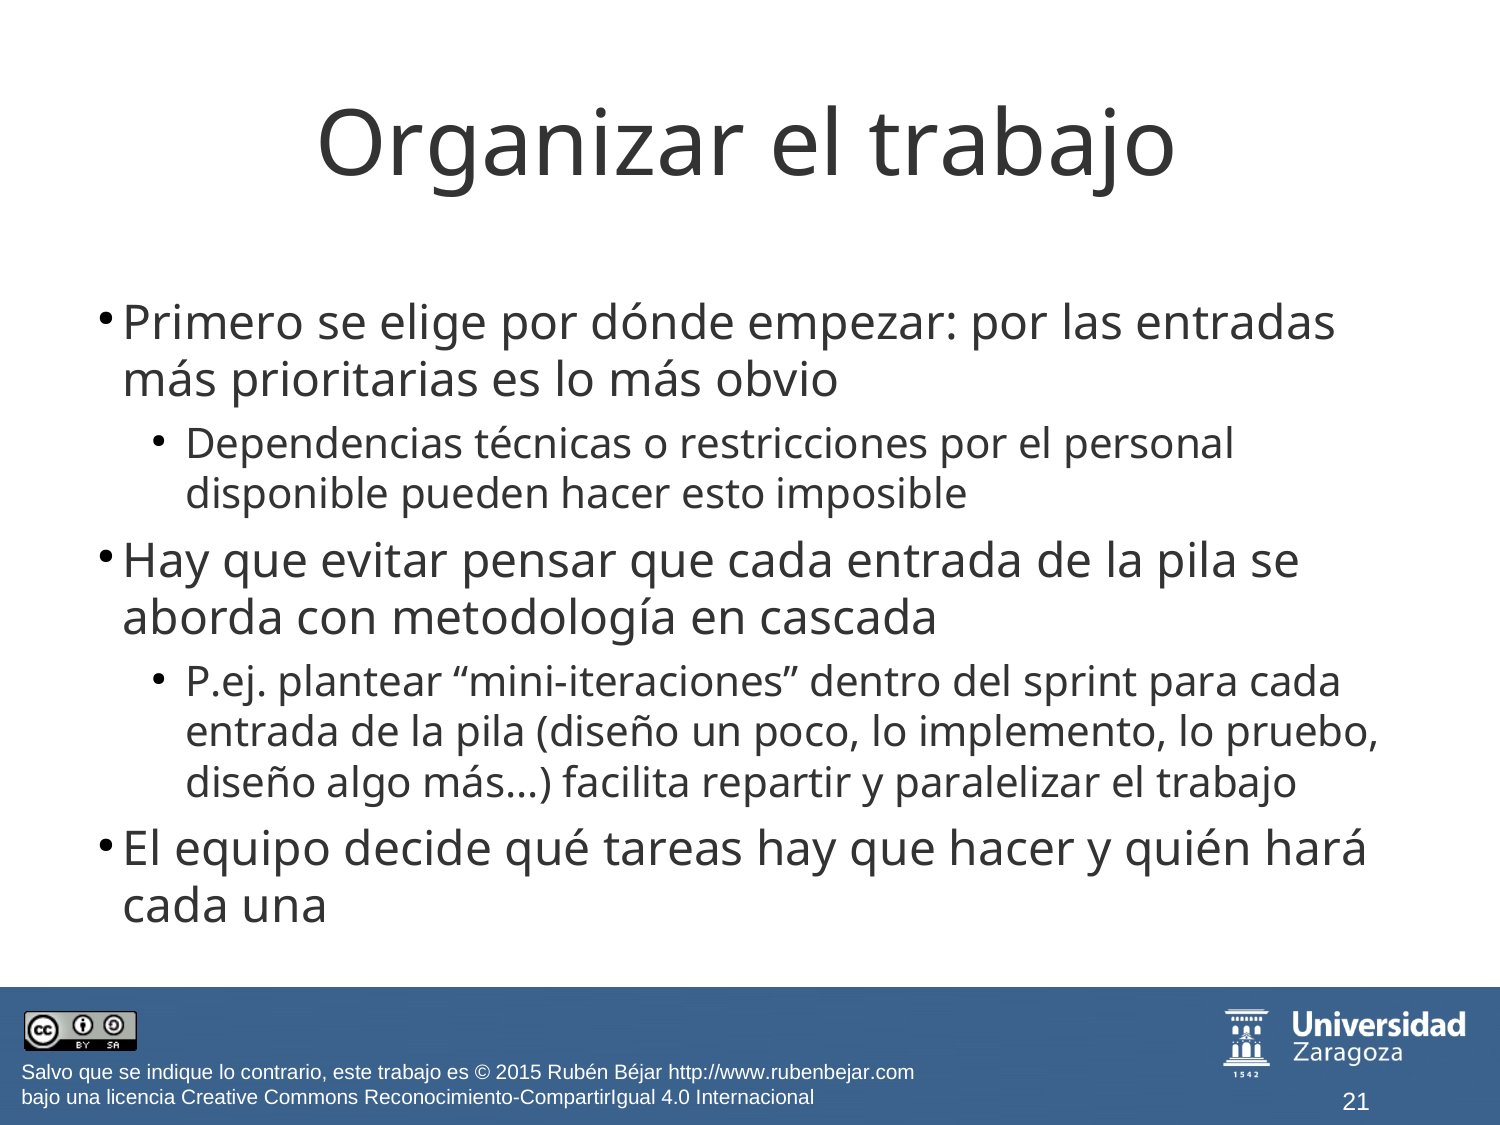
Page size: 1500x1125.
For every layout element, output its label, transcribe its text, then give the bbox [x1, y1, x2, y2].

title Organizar el trabajo [74, 21, 1420, 257]
picture [0, 987, 1500, 1125]
list Primero se elige por dónde empezar: por las entradas más prioritarias es lo más obvio Dependencias técnicas o restricciones por el personal disponible pueden hacer esto imposible Hay que evitar pensar que cada entrada de la pila se aborda con metodología en cascada P.ej. plantear “mini-iteraciones” dentro del sprint para cada entrada de la pila (diseño un poco, lo implemento, lo pruebo, diseño algo más...) facilita repartir y paralelizar el trabajo El equipo decide qué tareas hay que hacer y quién hará cada una [82, 283, 1418, 957]
